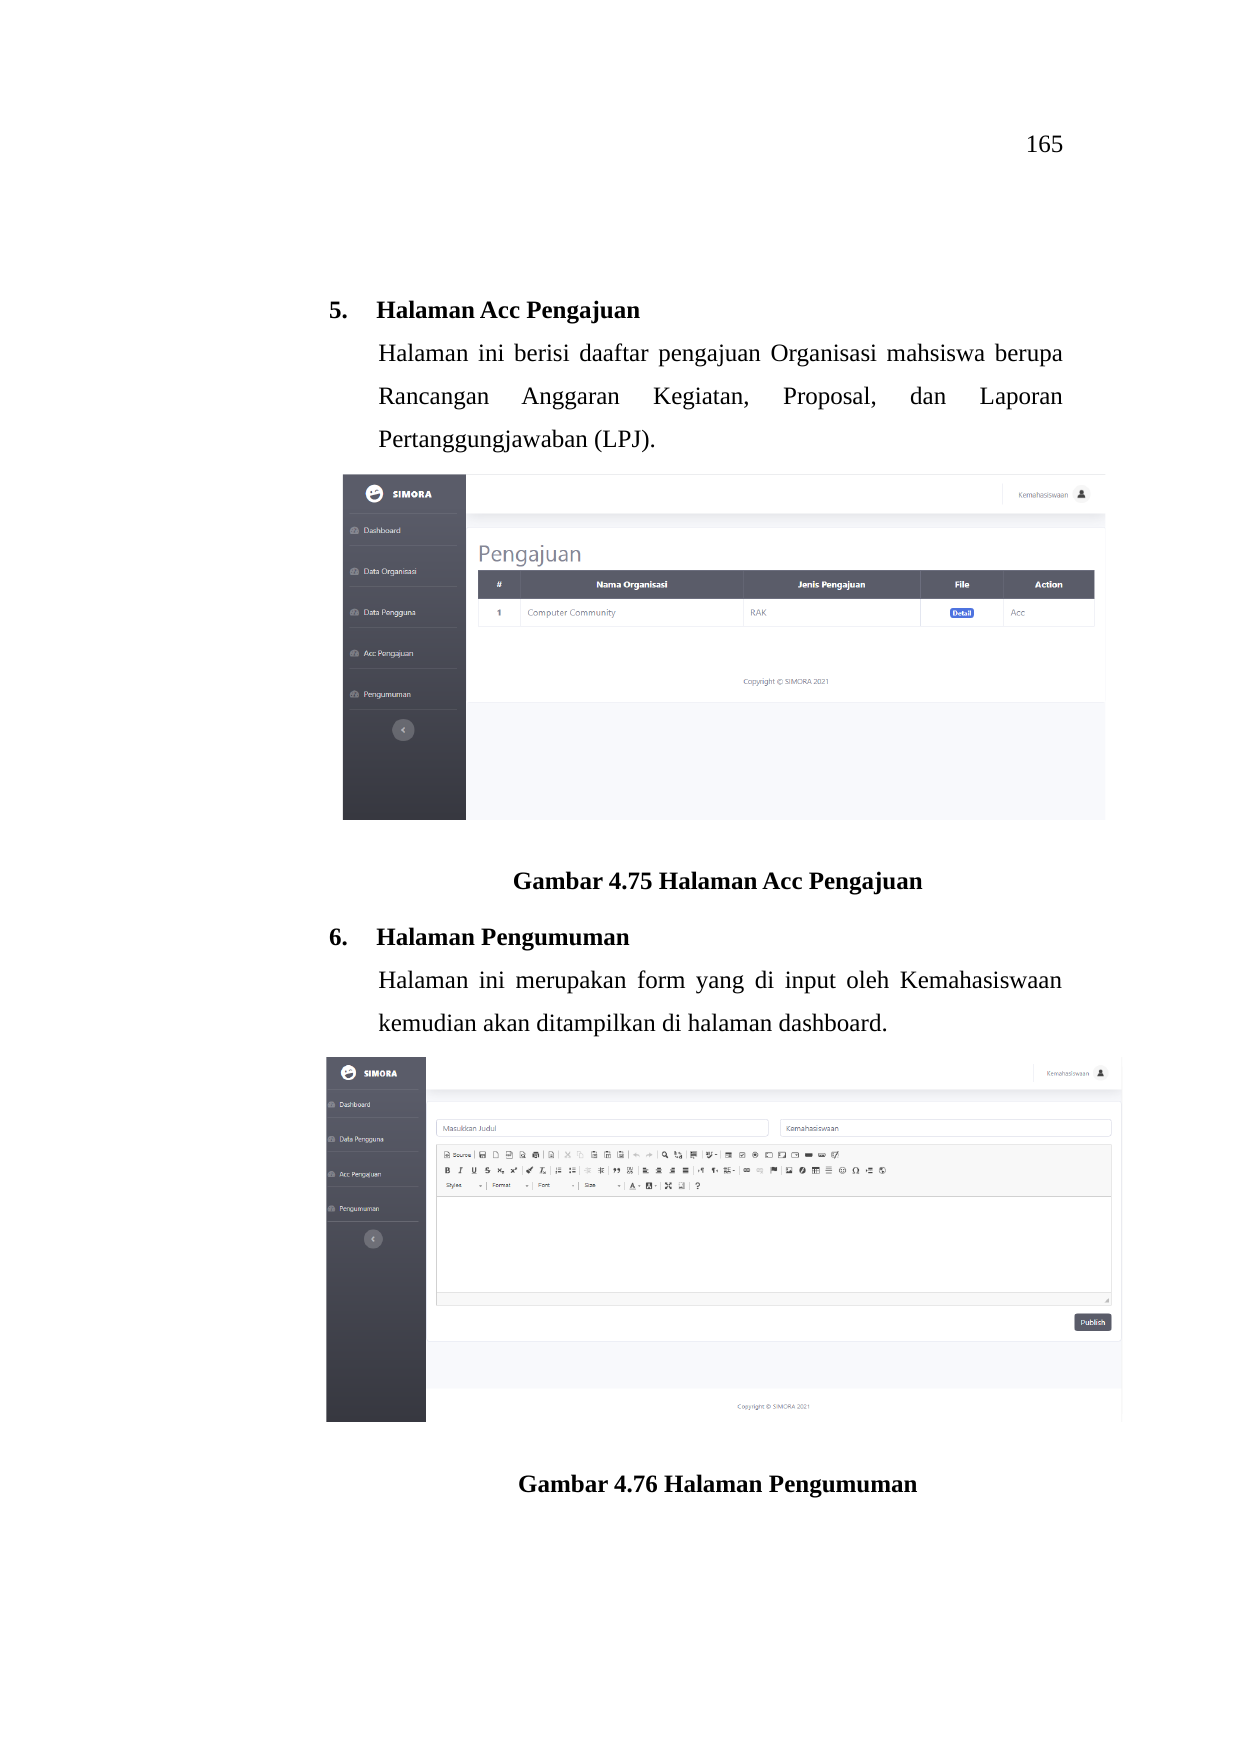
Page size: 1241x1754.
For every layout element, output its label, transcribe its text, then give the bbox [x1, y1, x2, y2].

table_header [386, 468, 1062, 473]
picture [326, 1057, 1123, 1422]
list Gambar 4.75 Halaman Acc Pengajuan [372, 866, 1063, 895]
picture [342, 473, 1106, 820]
table_header [386, 820, 1062, 854]
table_header [386, 1422, 1062, 1456]
list Halaman ini berisi daaftar pengajuan Organisasi mahsiswa berupa Rancangan Anggaran Kegiatan, Proposal, dan Laporan Pertanggungjawaban (LPJ). [378, 338, 1063, 453]
list Halaman ini merupakan form yang di input oleh Kemahasiswaan kemudian akan ditampilkan di halaman dashboard. [378, 965, 1063, 1037]
list Halaman Pengumuman [317, 922, 1063, 951]
list Gambar 4.76 Halaman Pengumuman [372, 1469, 1063, 1498]
list Halaman Acc Pengajuan [317, 295, 1063, 324]
table_header [386, 1051, 1062, 1057]
